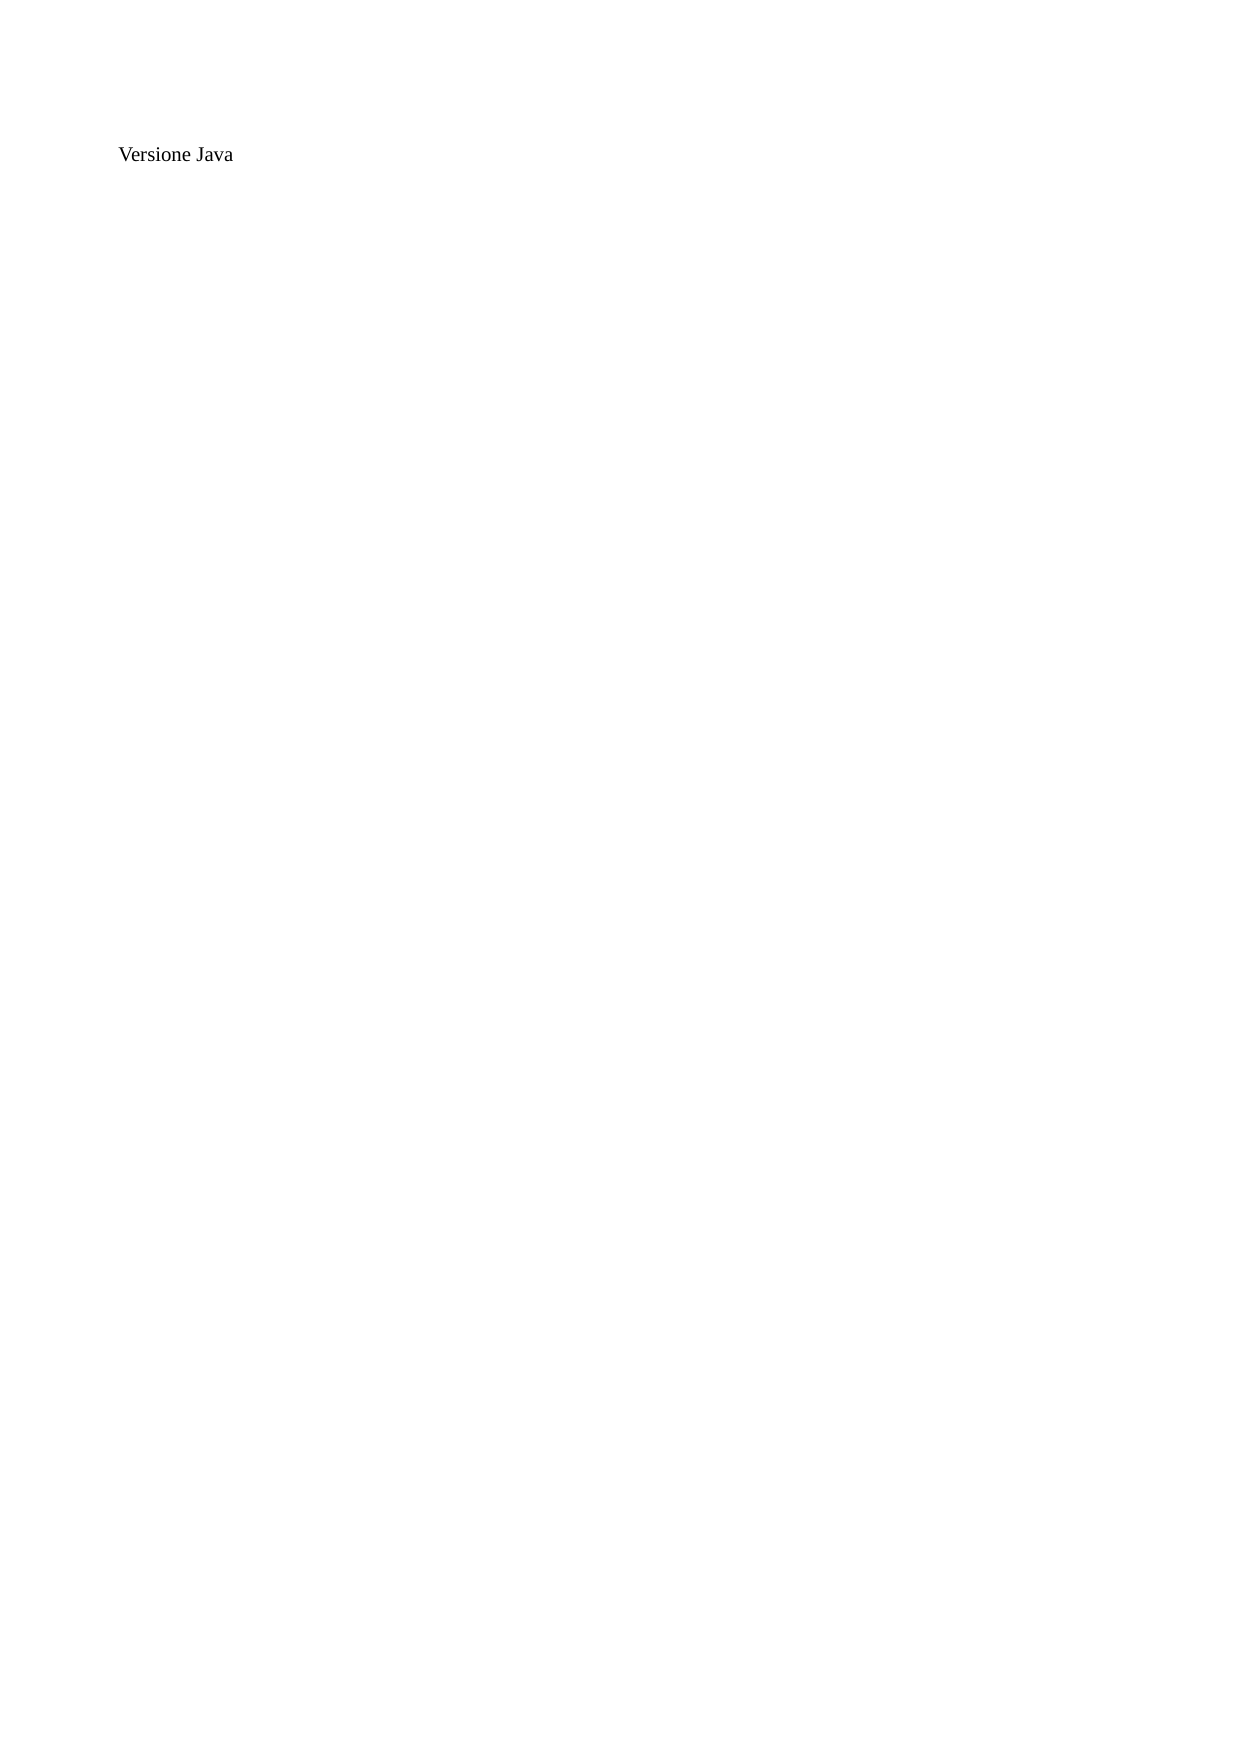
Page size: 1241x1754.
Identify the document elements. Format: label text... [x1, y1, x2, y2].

text Versione Java [118, 142, 1122, 166]
